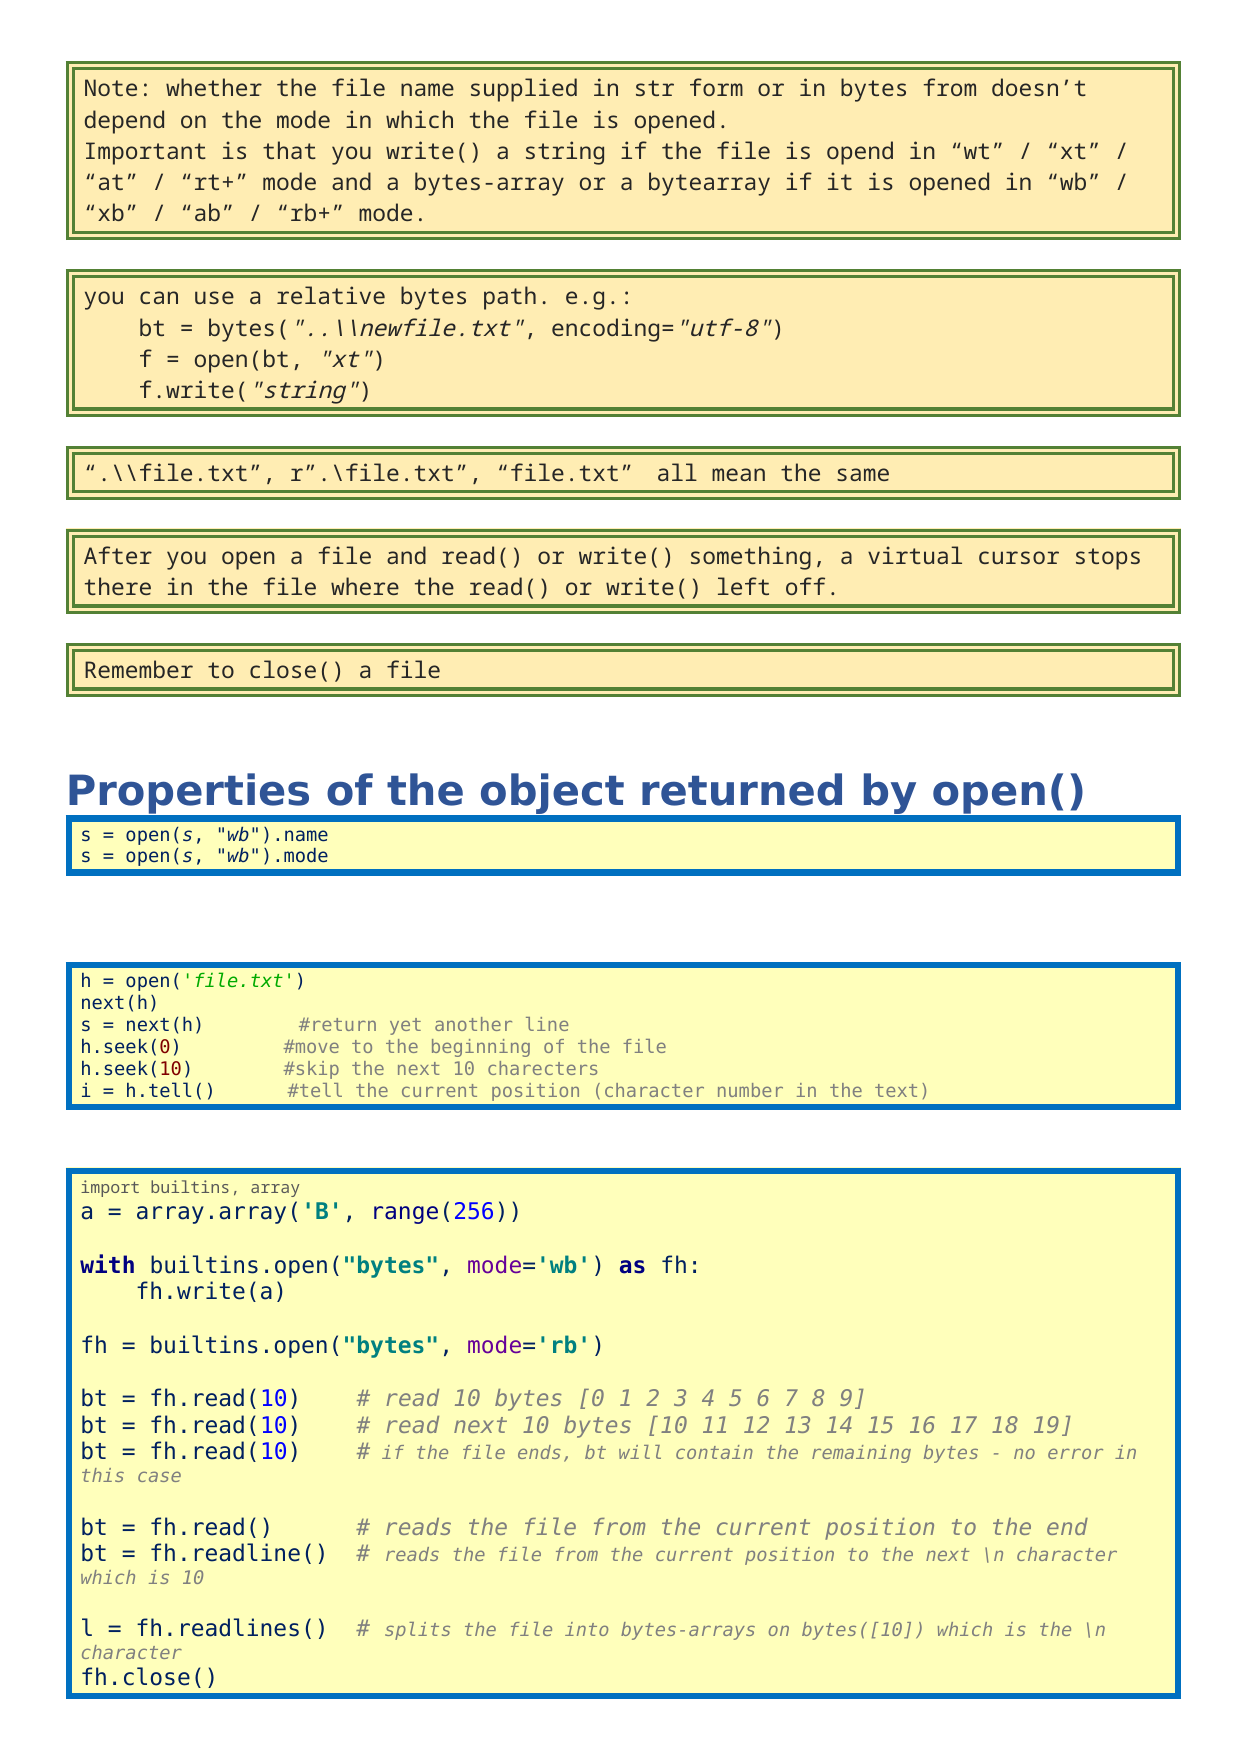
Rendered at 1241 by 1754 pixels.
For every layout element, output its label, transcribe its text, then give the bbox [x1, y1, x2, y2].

text s = next(h) #return yet another line [72, 1006, 1175, 1028]
text h = open('file.txt') [72, 968, 1175, 984]
text “.\\file.txt”, r”.\file.txt”, “file.txt” all mean the same [69, 449, 1178, 497]
text Important is that you write() a string if the file is opend in “wt” / “xt” / “at” / “rt+” mode and a bytes-array or a bytearray if it is opened in “wb” / “xb” / “ab” / “rb+” mode. [69, 123, 1178, 237]
text h.seek(10) #skip the next 10 charecters [72, 1049, 1175, 1071]
text f.write("string") [69, 363, 1178, 414]
text After you open a file and read() or write() something, a virtual cursor stops there in the file where the read() or write() left off. [69, 532, 1178, 611]
text Properties of the object returned by open() [66, 767, 1181, 815]
text i = h.tell() #tell the current position (character number in the text) [72, 1071, 1175, 1104]
text import builtins, array a = array.array('B', range(256)) with builtins.open("bytes", mode='wb') as fh: fh.write(a) fh = builtins.open("bytes", mode='rb') bt = fh.read(10) # read 10 bytes [0 1 2 3 4 5 6 7 8 9] bt = fh.read(10) # read next 10 bytes [10 11 12 13 14 15 16 17 18 19] bt = fh.read(10) # if the file ends, bt will contain the remaining bytes - no error in this case bt = fh.read() # reads the file from the current position to the end bt = fh.readline() # reads the file from the current position to the next \n character which is 10 l = fh.readlines() # splits the file into bytes-arrays on bytes([10]) which is the \n character fh.close() [72, 1174, 1175, 1693]
text Remember to close() a file [69, 646, 1178, 694]
text f = open(bt, "xt") [75, 331, 1172, 363]
text Note: whether the file name supplied in str form or in bytes from doesn’t depend on the mode in which the file is opened. [69, 64, 1178, 123]
text s = open(s, "wb").name [72, 822, 1175, 837]
text bt = bytes("..\\newfile.txt", encoding="utf-8") [75, 300, 1172, 331]
text you can use a relative bytes path. e.g.: [69, 272, 1178, 300]
text s = open(s, "wb").mode [72, 837, 1175, 869]
text next(h) [72, 984, 1175, 1006]
text h.seek(0) #move to the beginning of the file [72, 1028, 1175, 1049]
